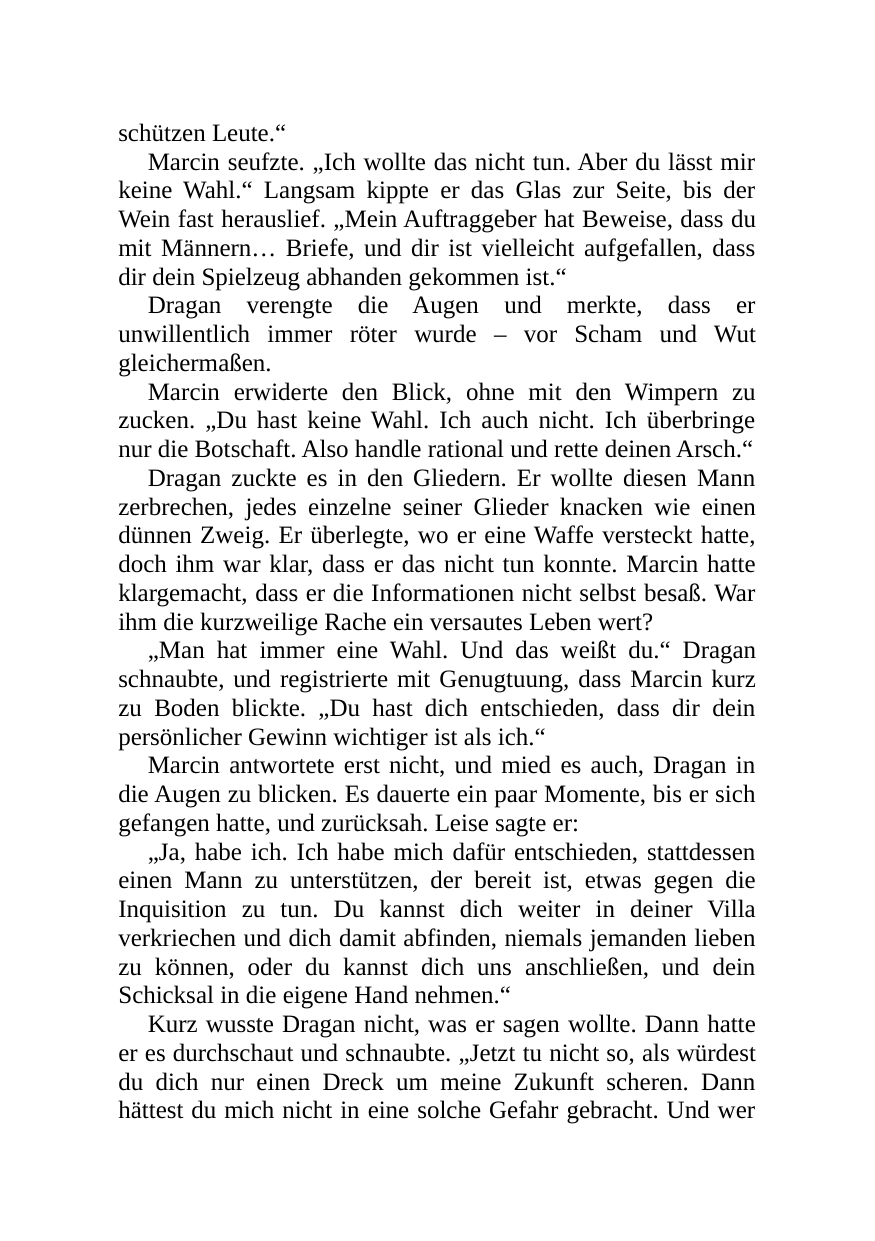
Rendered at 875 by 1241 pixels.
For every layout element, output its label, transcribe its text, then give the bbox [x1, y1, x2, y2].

text „Man hat immer eine Wahl. Und das weißt du.“ Dragan schnaubte, und registrierte mit Genugtuung, dass Marcin kurz zu Boden blickte. „Du hast dich entschieden, dass dir dein persönlicher Gewinn wichtiger ist als ich.“ [118, 636, 756, 751]
text Marcin erwiderte den Blick, ohne mit den Wimpern zu zucken. „Du hast keine Wahl. Ich auch nicht. Ich überbringe nur die Botschaft. Also handle rational und rette deinen Arsch.“ [118, 377, 756, 463]
text Dragan verengte die Augen und merkte, dass er unwillentlich immer röter wurde – vor Scham und Wut gleichermaßen. [118, 291, 756, 377]
text Marcin seufzte. „Ich wollte das nicht tun. Aber du lässt mir keine Wahl.“ Langsam kippte er das Glas zur Seite, bis der Wein fast herauslief. „Mein Auftraggeber hat Beweise, dass du mit Männern… Briefe, und dir ist vielleicht aufgefallen, dass dir dein Spielzeug abhanden gekommen ist.“ [118, 147, 756, 291]
text Kurz wusste Dragan nicht, was er sagen wollte. Dann hatte er es durchschaut und schnaubte. „Jetzt tu nicht so, als würdest du dich nur einen Dreck um meine Zukunft scheren. Dann hättest du mich nicht in eine solche Gefahr gebracht. Und wer [118, 1009, 756, 1124]
text schützen Leute.“ [118, 118, 756, 147]
text Dragan zuckte es in den Gliedern. Er wollte diesen Mann zerbrechen, jedes einzelne seiner Glieder knacken wie einen dünnen Zweig. Er überlegte, wo er eine Waffe versteckt hatte, doch ihm war klar, dass er das nicht tun konnte. Marcin hatte klargemacht, dass er die Informationen nicht selbst besaß. War ihm die kurzweilige Rache ein versautes Leben wert? [118, 463, 756, 636]
text Marcin antwortete erst nicht, und mied es auch, Dragan in die Augen zu blicken. Es dauerte ein paar Momente, bis er sich gefangen hatte, und zurücksah. Leise sagte er: [118, 751, 756, 837]
text „Ja, habe ich. Ich habe mich dafür entschieden, stattdessen einen Mann zu unterstützen, der bereit ist, etwas gegen die Inquisition zu tun. Du kannst dich weiter in deiner Villa verkriechen und dich damit abfinden, niemals jemanden lieben zu können, oder du kannst dich uns anschließen, und dein Schicksal in die eigene Hand nehmen.“ [118, 837, 756, 1009]
